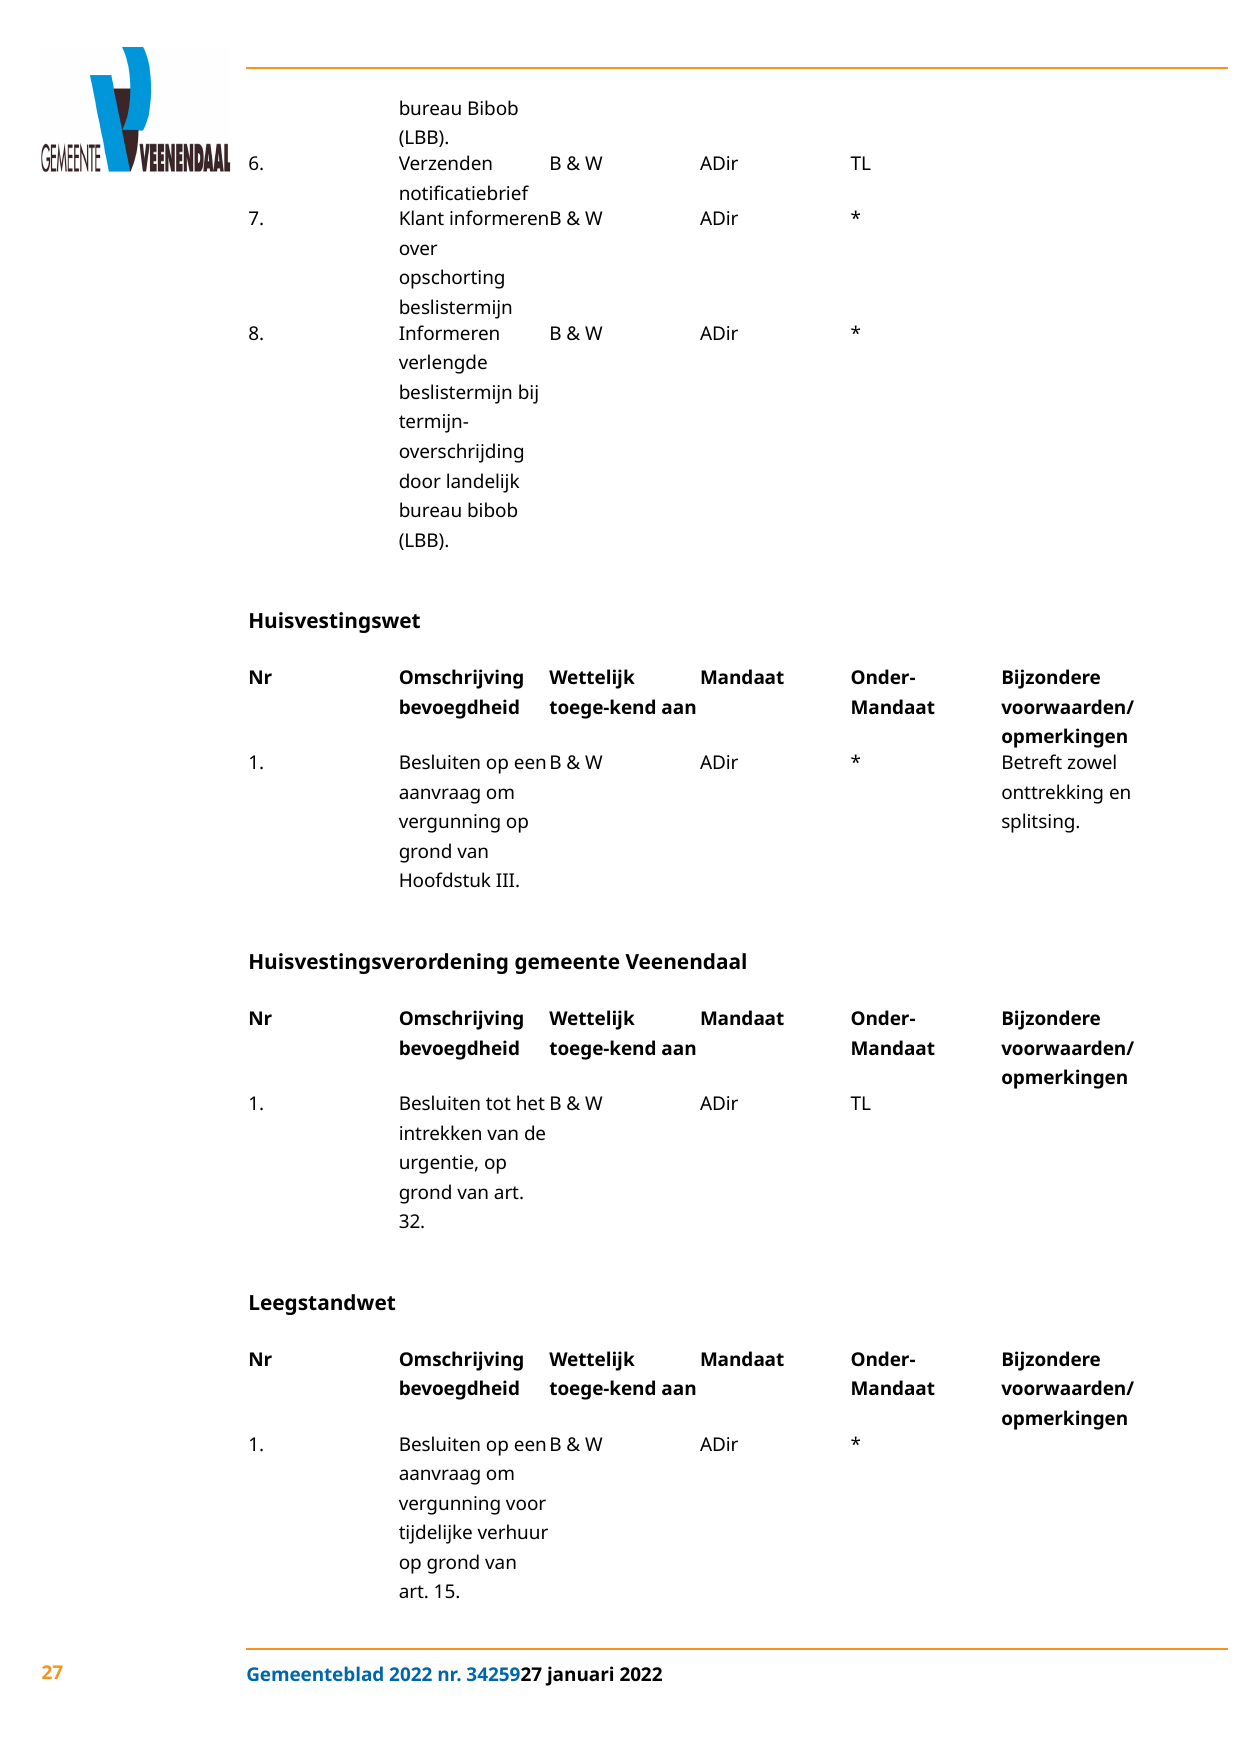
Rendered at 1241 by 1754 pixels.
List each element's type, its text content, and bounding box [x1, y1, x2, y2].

table_header Mandaat [700, 1005, 850, 1090]
table_cell Verzenden notificatiebrief [399, 150, 549, 205]
table_cell [549, 95, 700, 150]
table_cell ADir [700, 320, 850, 553]
table_cell [700, 95, 850, 150]
table_header Wettelijk toege-kend aan [549, 1005, 700, 1090]
table_cell [1001, 150, 1152, 205]
table_cell ADir [700, 205, 850, 320]
table_header Omschrijving bevoegdheid [399, 1346, 549, 1431]
table_cell TL [850, 1090, 1001, 1234]
table_cell B & W [549, 1431, 700, 1604]
table_cell B & W [549, 749, 700, 893]
table_cell ADir [700, 1431, 850, 1604]
text Huisvestingswet [248, 606, 1152, 635]
table_cell [1001, 320, 1152, 553]
table_cell Informeren verlengde beslistermijn bij termijn-overschrijding door landelijk bureau bibob (LBB). [399, 320, 549, 553]
table_cell bureau Bibob (LBB). [399, 95, 549, 150]
table_header Nr [248, 665, 398, 749]
table_cell [1001, 95, 1152, 150]
table_cell B & W [549, 150, 700, 205]
table_cell Klant informeren over opschorting beslistermijn [399, 205, 549, 320]
table_cell [850, 95, 1001, 150]
table_cell [1001, 1431, 1152, 1604]
table_cell [1001, 1090, 1152, 1234]
table_cell [248, 95, 398, 150]
table_cell ADir [700, 749, 850, 893]
table_header Bijzondere voorwaarden/ opmerkingen [1001, 1005, 1152, 1090]
table_cell TL [850, 150, 1001, 205]
table_header Onder- Mandaat [850, 665, 1001, 749]
table_cell * [850, 205, 1001, 320]
table_header Nr [248, 1005, 398, 1090]
table_header Nr [248, 1346, 398, 1431]
table_header Omschrijving bevoegdheid [399, 665, 549, 749]
table_header Onder- Mandaat [850, 1346, 1001, 1431]
table_cell Besluiten op een aanvraag om vergunning voor tijdelijke verhuur op grond van art. 15. [399, 1431, 549, 1604]
table_header Onder- Mandaat [850, 1005, 1001, 1090]
table_cell ADir [700, 1090, 850, 1234]
table_cell B & W [549, 205, 700, 320]
table_header Bijzondere voorwaarden/ opmerkingen [1001, 1346, 1152, 1431]
table_header Wettelijk toege-kend aan [549, 1346, 700, 1431]
table_cell B & W [549, 1090, 700, 1234]
table_cell 7. [248, 205, 398, 320]
table_cell * [850, 749, 1001, 893]
table_cell * [850, 320, 1001, 553]
text Huisvestingsverordening gemeente Veenendaal [248, 947, 1152, 976]
table_header Bijzondere voorwaarden/ opmerkingen [1001, 665, 1152, 749]
table_header Mandaat [700, 665, 850, 749]
table_cell 6. [248, 150, 398, 205]
table_header Wettelijk toege-kend aan [549, 665, 700, 749]
table_cell Besluiten tot het intrekken van de urgentie, op grond van art. 32. [399, 1090, 549, 1234]
table_cell * [850, 1431, 1001, 1604]
table_header Omschrijving bevoegdheid [399, 1005, 549, 1090]
table_cell [1001, 205, 1152, 320]
text Leegstandwet [248, 1288, 1152, 1316]
table_cell B & W [549, 320, 700, 553]
picture [123, 47, 231, 172]
table_cell 1. [248, 1431, 398, 1604]
picture [41, 47, 130, 172]
table_header Mandaat [700, 1346, 850, 1431]
table_cell Betreft zowel onttrekking en splitsing. [1001, 749, 1152, 893]
table_cell 1. [248, 749, 398, 893]
table_cell 1. [248, 1090, 398, 1234]
table_cell Besluiten op een aanvraag om vergunning op grond van Hoofdstuk III. [399, 749, 549, 893]
table_cell 8. [248, 320, 398, 553]
table_cell ADir [700, 150, 850, 205]
